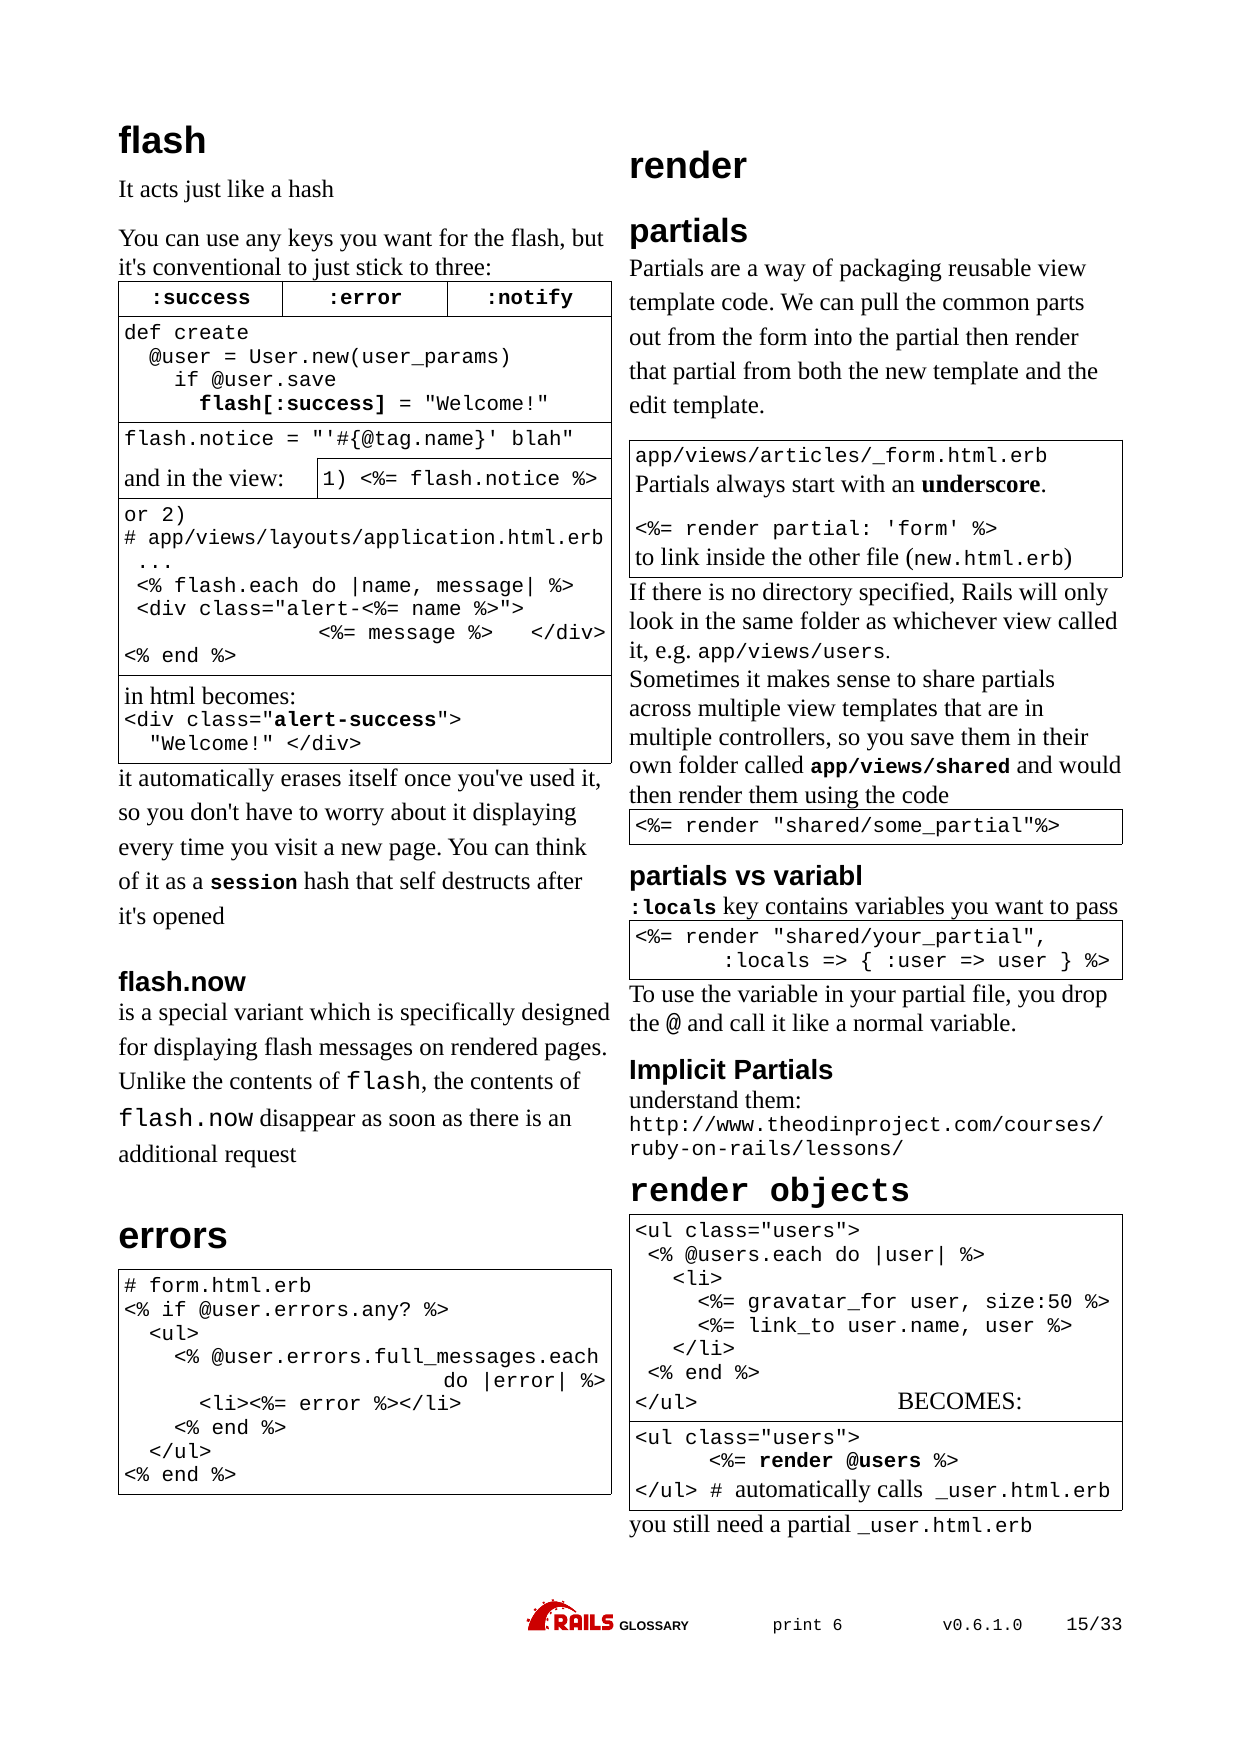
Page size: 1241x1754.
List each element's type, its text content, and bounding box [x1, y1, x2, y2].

text understand them: [629, 1086, 1122, 1114]
text you still need a partial _user.html.erb [629, 1511, 1122, 1539]
subtitle errors [118, 1213, 611, 1257]
table_header :notify [448, 282, 611, 316]
table_cell in html becomes: <div class="alert-success"> "Welcome!" </div> [119, 676, 611, 762]
text :locals key contains variables you want to pass [629, 891, 1122, 920]
text http://www.theodinproject.com/courses/ruby-on-rails/lessons/ [629, 1114, 1122, 1162]
table_cell and in the view: [119, 458, 317, 498]
text it automatically erases itself once you've used it, so you don't have to worry about it displaying every time you visit a new page. You can think of it as a session hash that self destructs after it's opened [118, 764, 611, 930]
text If there is no directory specified, Rails will only look in the same folder as whichever view called it, e.g. app/views/users. [629, 578, 1122, 664]
text To use the variable in your partial file, you drop the @ and call it like a normal variable. [629, 980, 1122, 1039]
text You can use any keys you want for the flash, but it's conventional to just stick to three: [118, 223, 611, 281]
subtitle render [629, 143, 1122, 187]
table_cell 1) <%= flash.notice %> [318, 459, 611, 498]
text is a special variant which is specifically designed for displaying flash messages on rendered pages. Unlike the contents of flash, the contents of flash.now disappear as soon as there is an additional request [118, 997, 611, 1168]
subtitle partials vs variabl [629, 859, 1122, 891]
table_header :error [283, 282, 447, 316]
table_cell or 2) # app/views/layouts/application.html.erb ... <% flash.each do |name, message| %> <div class="alert-<%= name %>"> <%= message %> </div> <% end %> [119, 499, 611, 675]
table_header :success [119, 282, 282, 316]
subtitle flash [118, 118, 611, 162]
subtitle render objects [629, 1173, 1122, 1211]
table_header # form.html.erb <% if @user.errors.any? %> <ul> <% @user.errors.full_messages.each do |error| %> <li><%= error %></li> <% end %> </ul> <% end %> [119, 1270, 611, 1494]
subtitle partials [629, 211, 1122, 250]
text Partials are a way of packaging reusable view template code. We can pull the common parts out from the form into the partial then render that partial from both the new template and the edit template. [629, 253, 1122, 419]
table_cell flash.notice = "'#{@tag.name}' blah" [119, 423, 611, 457]
table_header <ul class="users"> <% @users.each do |user| %> <li> <%= gravatar_for user, size:50 %> <%= link_to user.name, user %> </li> <% end %> </ul> BECOMES: [630, 1215, 1122, 1421]
table_cell <ul class="users"> <%= render @users %> </ul> # automatically calls _user.html.erb [630, 1422, 1122, 1509]
text Sometimes it makes sense to share partials across multiple view templates that are in multiple controllers, so you save them in their own folder called app/views/shared and would then render them using the code [629, 664, 1122, 809]
table_header <%= render "shared/your_partial", :locals => { :user => user } %> [630, 921, 1122, 979]
table_header def create @user = User.new(user_params) if @user.save flash[:success] = "Welcome!" [119, 317, 611, 422]
table_header <%= render "shared/some_partial"%> [630, 810, 1122, 844]
subtitle flash.now [118, 965, 611, 997]
subtitle Implicit Partials [629, 1054, 1122, 1086]
table_header app/views/articles/_form.html.erb Partials always start with an underscore. <%= render partial: 'form' %> to link inside the other file (new.html.erb) [630, 441, 1122, 577]
text It acts just like a hash [118, 174, 611, 203]
